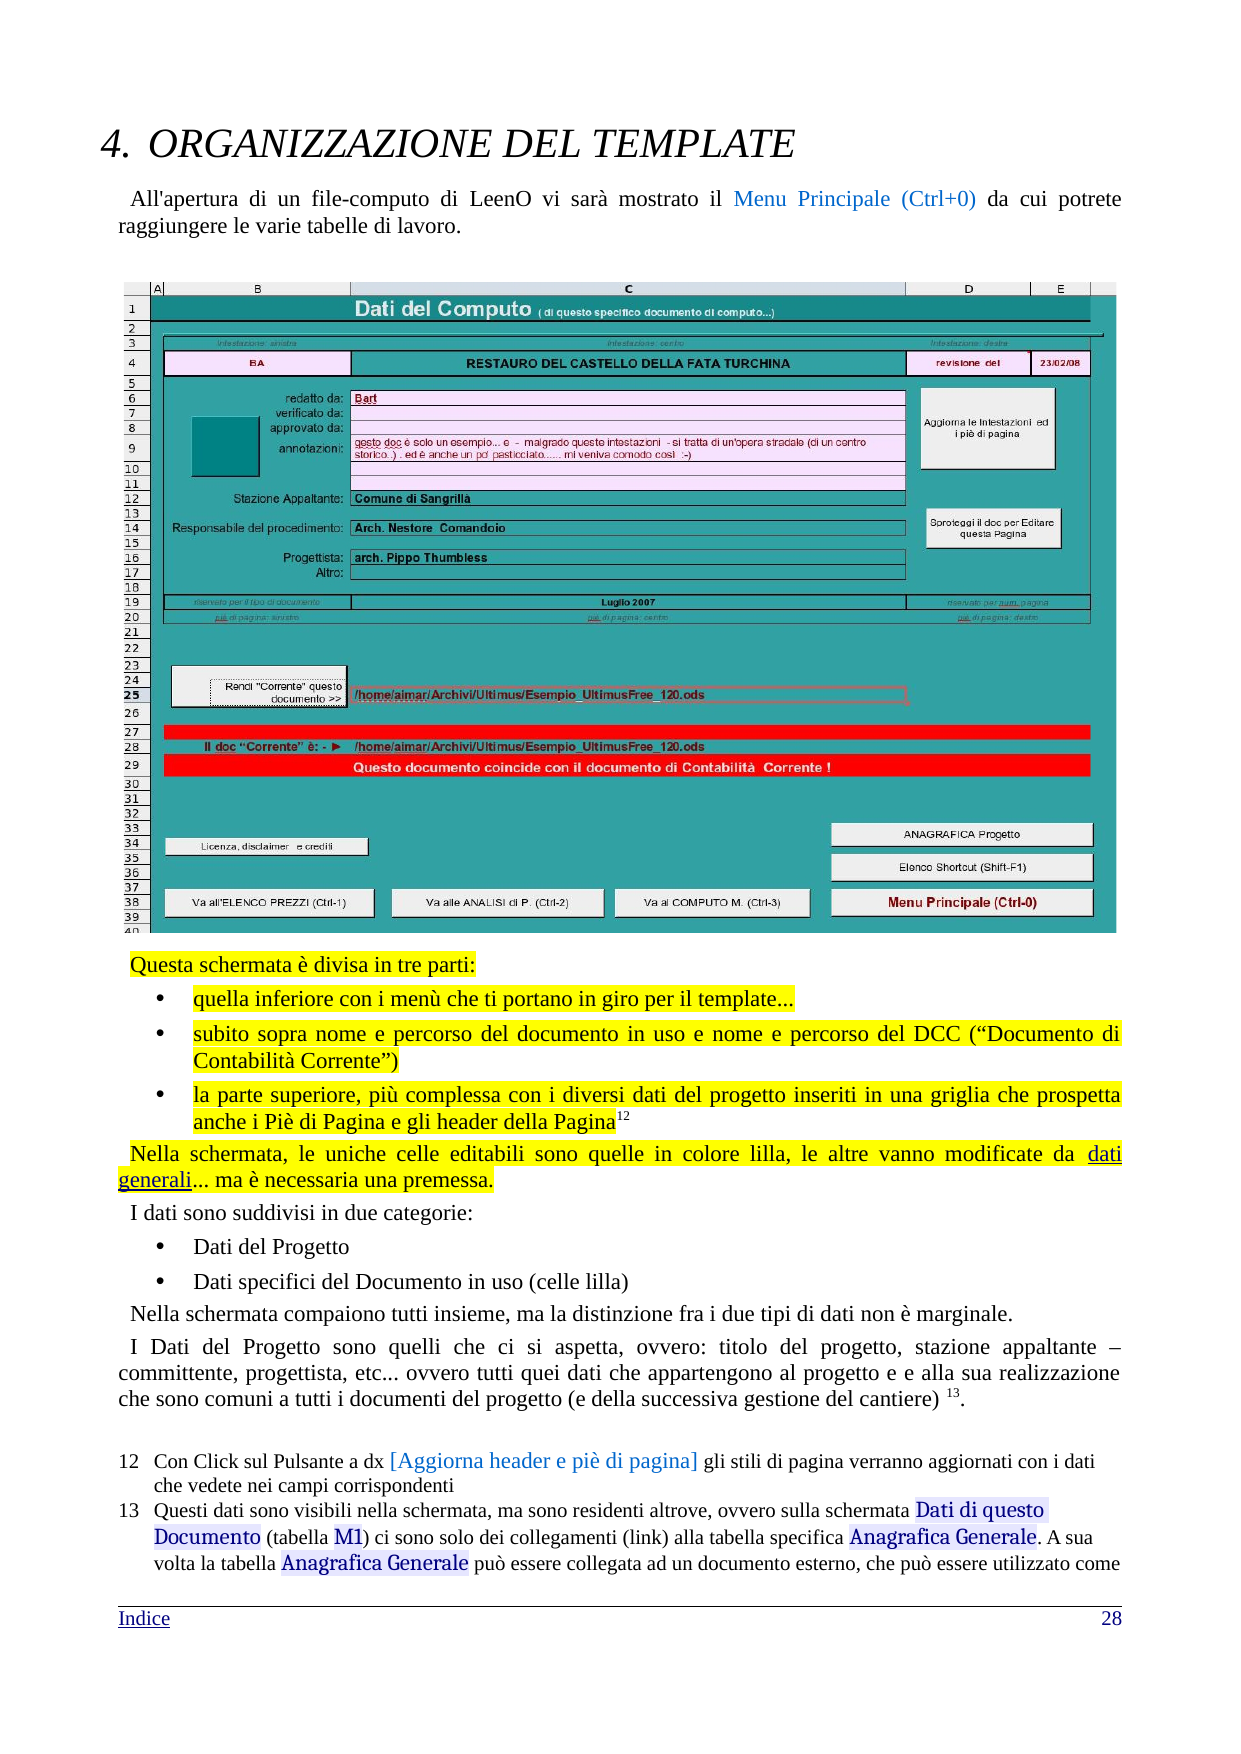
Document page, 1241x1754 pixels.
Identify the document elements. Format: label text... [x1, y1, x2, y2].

list la parte superiore, più complessa con i diversi dati del progetto inseriti in una griglia che prospetta anche i Piè di Pagina e gli header della Pagina [156, 1079, 1122, 1134]
list quella inferiore con i menù che ti portano in giro per il template... [156, 983, 1122, 1012]
list subito sopra nome e percorso del documento in uso e nome e percorso del DCC (“Documento di Contabilità Corrente”) [156, 1018, 1122, 1073]
text Nella schermata compaiono tutti insieme, ma la distinzione fra i due tipi di dati non è marginale. [118, 1300, 1122, 1327]
list Con Click sul Pulsante a dx [Aggiorna header e piè di pagina] gli stili di pagina verranno aggiornati con i dati che vedete nei campi corrispondenti [118, 1447, 1122, 1497]
text Nella schermata, le uniche celle editabili sono quelle in colore lilla, le altre vanno modificate da dati generali... ma è necessaria una premessa. [118, 1140, 1122, 1193]
text I Dati del Progetto sono quelli che ci si aspetta, ovvero: titolo del progetto, stazione appaltante – committente, progettista, etc... ovvero tutti quei dati che appartengono al progetto e e alla sua realizzazione che sono comuni a tutti i documenti del progetto (e della successiva gestione del cantiere) . [118, 1333, 1122, 1412]
text Questi dati sono visibili nella schermata, ma sono residenti altrove, ovvero sulla schermata Dati di questo Documento (tabella M1) ci sono solo dei collegamenti (link) alla tabella specifica Anagrafica Generale. A sua volta la tabella Anagrafica Generale può essere collegata ad un documento esterno, che può essere utilizzato come [118, 1497, 1122, 1576]
subtitle ORGANIZZAZIONE DEL TEMPLATE [100, 118, 1122, 166]
text All'apertura di un file-computo di LeenO vi sarà mostrato il Menu Principale (Ctrl+0) da cui potrete raggiungere le varie tabelle di lavoro. [118, 186, 1122, 238]
list Dati specifici del Documento in uso (celle lilla) [156, 1266, 1122, 1294]
text I dati sono suddivisi in due categorie: [118, 1199, 1122, 1225]
table_header [118, 276, 1122, 951]
text Questa schermata è divisa in tre parti: [118, 951, 1122, 977]
list Dati del Progetto [156, 1231, 1122, 1260]
picture [123, 282, 1117, 933]
